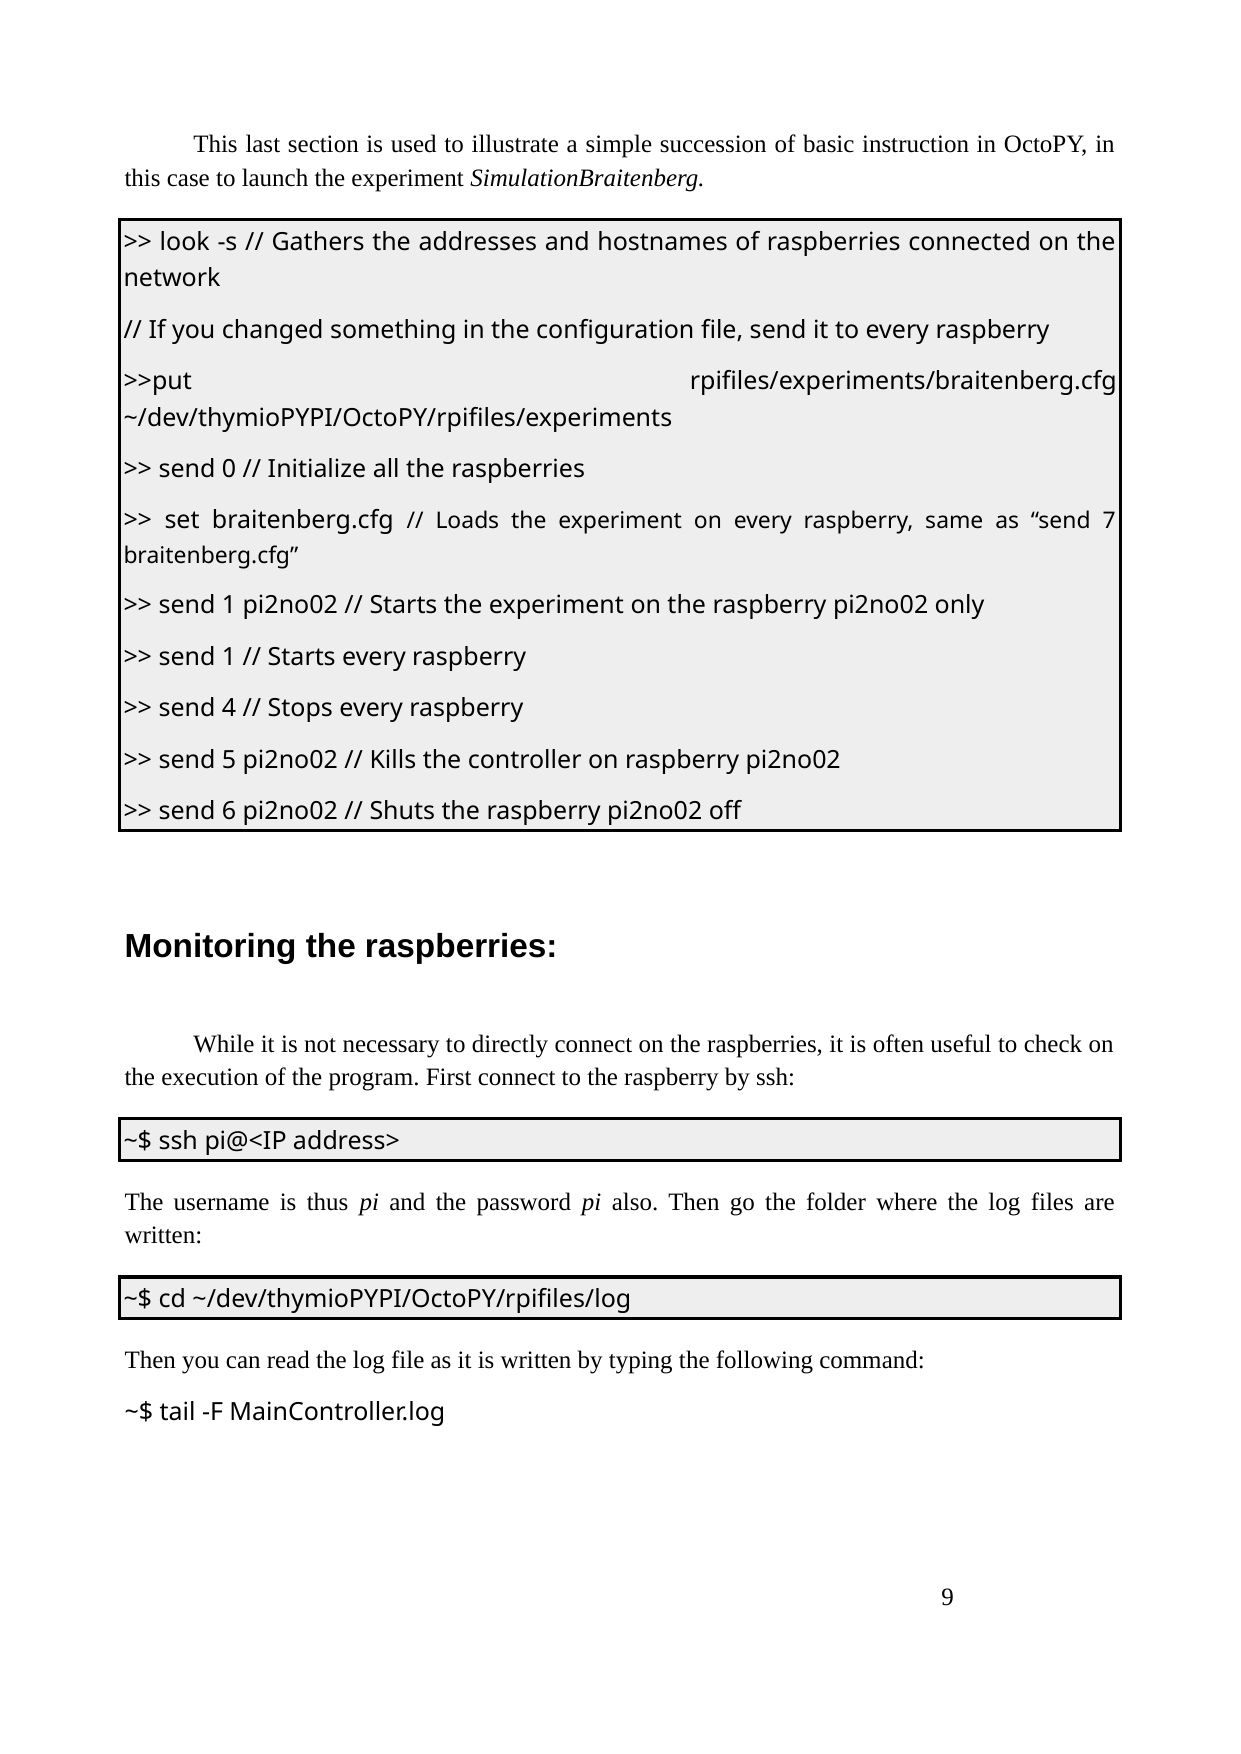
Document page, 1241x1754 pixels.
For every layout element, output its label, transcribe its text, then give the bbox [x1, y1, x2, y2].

text ~$ ssh pi@<IP address> [121, 1120, 1119, 1159]
text This last section is used to illustrate a simple succession of basic instruction in OctoPY, in this case to launch the experiment SimulationBraitenberg. [118, 124, 1122, 198]
text >> send 5 pi2no02 // Kills the controller on raspberry pi2no02 [121, 736, 1119, 775]
text // If you changed something in the configuration file, send it to every raspberry [121, 306, 1119, 345]
text Monitoring the raspberries: [118, 921, 1122, 964]
text >> send 6 pi2no02 // Shuts the raspberry pi2no02 off [121, 787, 1119, 829]
text >> send 1 // Starts every raspberry [121, 633, 1119, 673]
text The username is thus pi and the password pi also. Then go the folder where the log files are written: [118, 1182, 1122, 1255]
text >> send 4 // Stops every raspberry [121, 685, 1119, 724]
text >> look -s // Gathers the addresses and hostnames of raspberries connected on the network [121, 221, 1119, 294]
text While it is not necessary to directly connect on the raspberries, it is often useful to check on the execution of the program. First connect to the raspberry by ssh: [118, 1024, 1122, 1097]
text >> set braitenberg.cfg // Loads the experiment on every raspberry, same as “send 7 braitenberg.cfg” [121, 497, 1119, 570]
text >> send 0 // Initialize all the raspberries [121, 446, 1119, 485]
text ~$ tail -F MainController.log [118, 1388, 1122, 1434]
text Then you can read the log file as it is written by typing the following command: [118, 1340, 1122, 1374]
text ~$ cd ~/dev/thymioPYPI/OctoPY/rpifiles/log [121, 1279, 1119, 1317]
text >>put rpifiles/experiments/braitenberg.cfg ~/dev/thymioPYPI/OctoPY/rpifiles/experiments [121, 357, 1119, 433]
text >> send 1 pi2no02 // Starts the experiment on the raspberry pi2no02 only [121, 582, 1119, 621]
